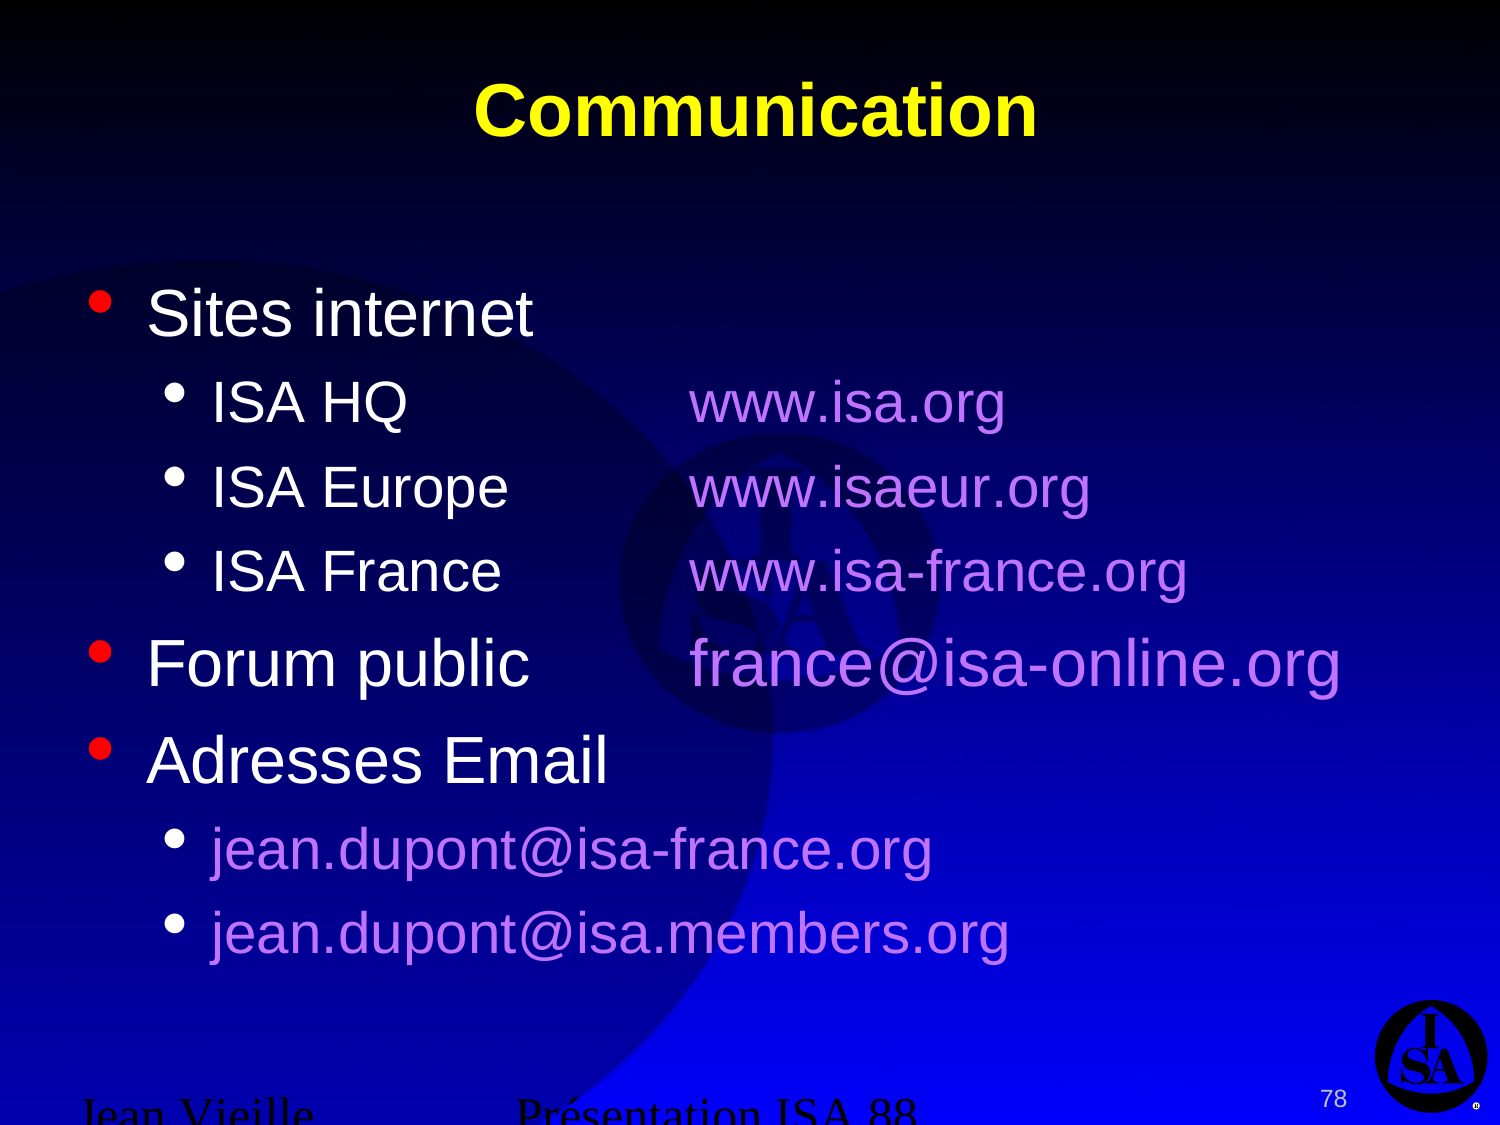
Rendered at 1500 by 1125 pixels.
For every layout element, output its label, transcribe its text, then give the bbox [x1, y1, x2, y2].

picture [124, 1120, 133, 1125]
picture [102, 1110, 112, 1118]
list Sites internet ISA HQ www.isa.org ISA Europe www.isaeur.org ISA France www.isa-france.org Forum public france@isa-online.org Adresses Email jean.dupont@isa-france.org jean.dupont@isa.members.org [74, 262, 1441, 1076]
picture [631, 1111, 640, 1125]
picture [830, 1103, 841, 1118]
picture [607, 1110, 617, 1118]
title Communication [75, 12, 1438, 201]
picture [565, 1110, 575, 1118]
picture [828, 1121, 843, 1125]
picture [524, 1101, 535, 1117]
picture [234, 1110, 244, 1118]
picture [718, 1110, 731, 1125]
picture [0, 0, 1500, 1125]
picture [148, 1111, 157, 1125]
picture [745, 1111, 754, 1125]
picture [899, 1101, 910, 1114]
picture [898, 1116, 911, 1125]
picture [298, 1110, 308, 1118]
picture [668, 1120, 677, 1125]
picture [873, 1116, 886, 1125]
picture [874, 1101, 885, 1114]
